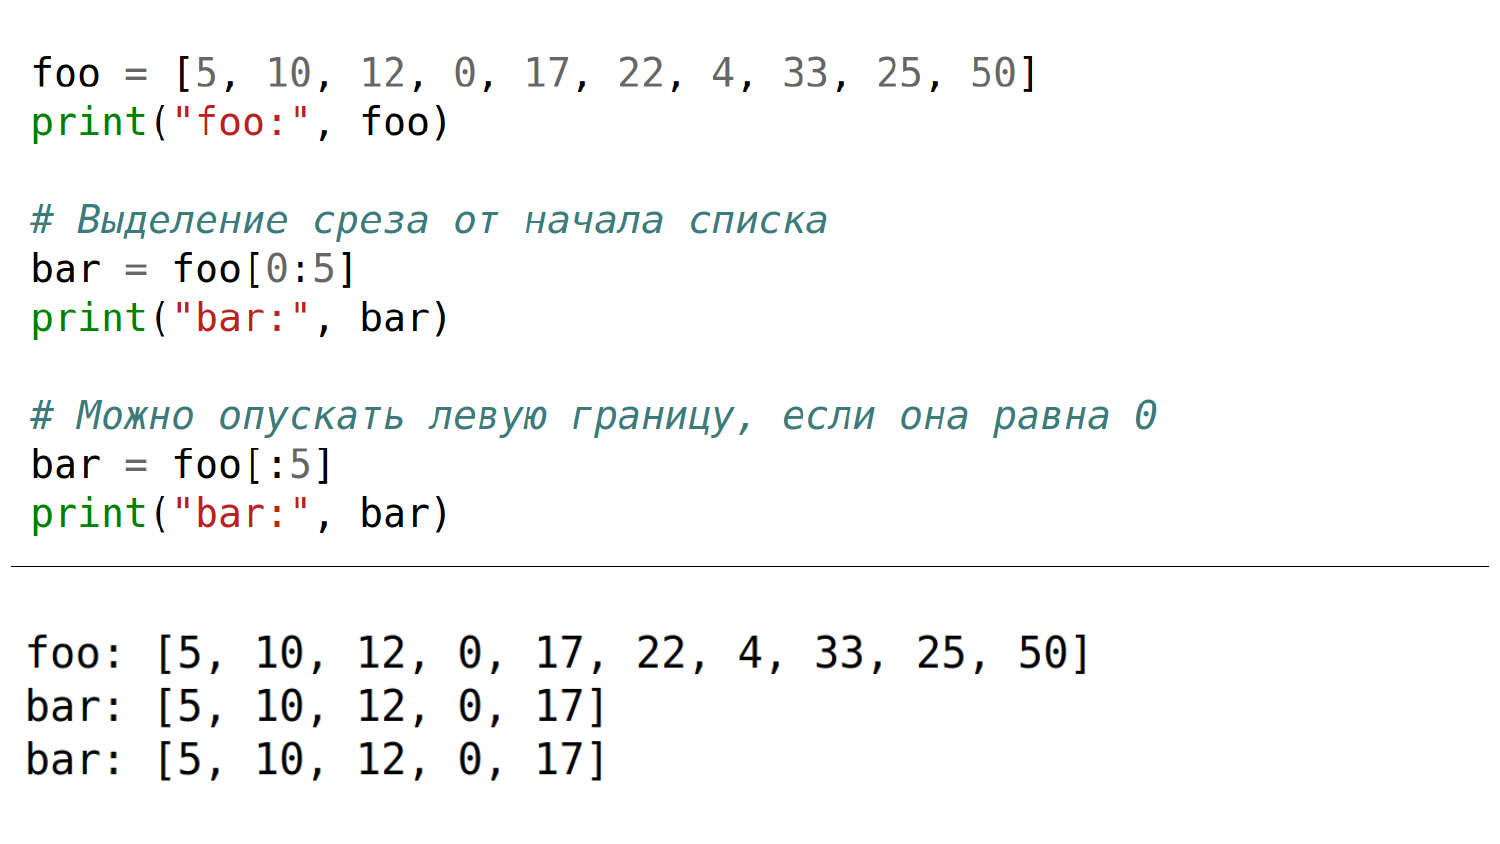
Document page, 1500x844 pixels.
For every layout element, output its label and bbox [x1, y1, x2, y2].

picture [23, 41, 1170, 539]
picture [17, 624, 1093, 787]
